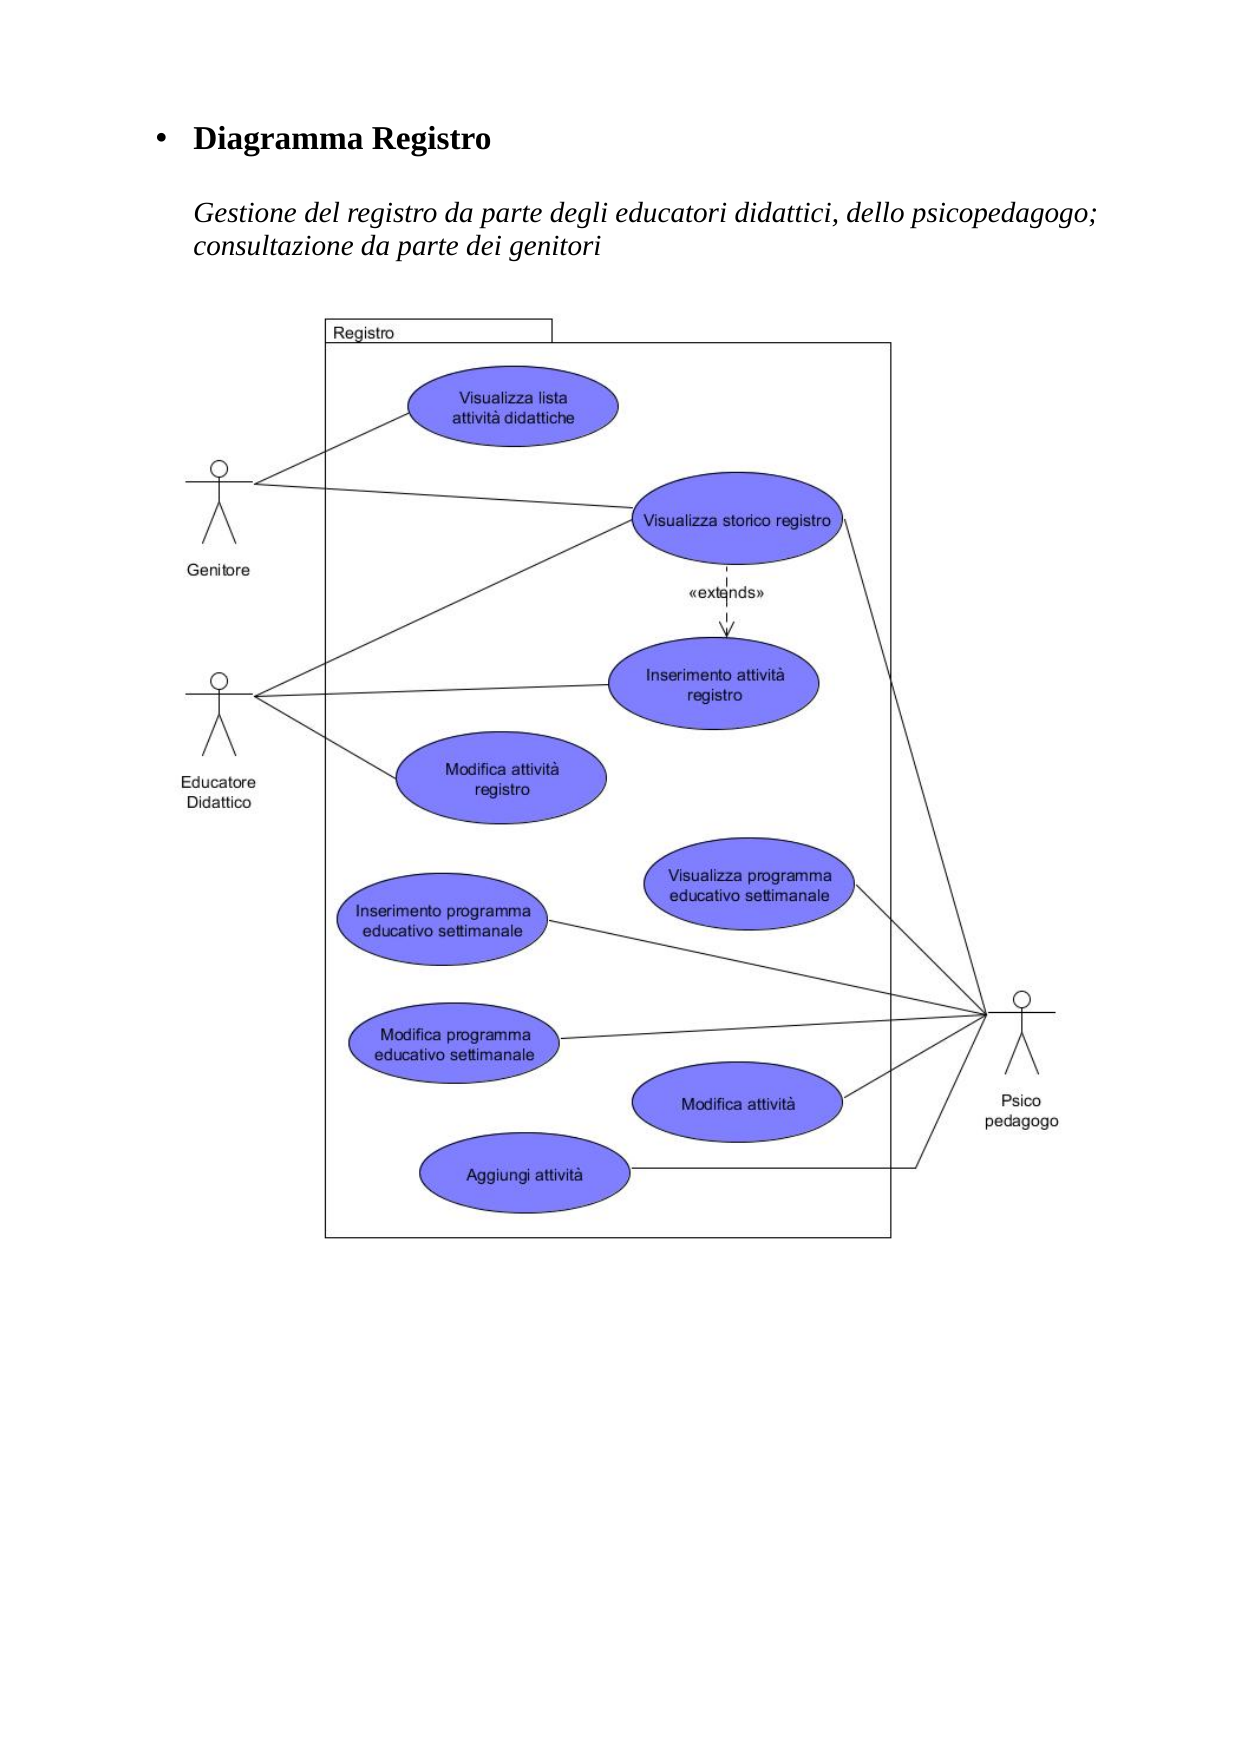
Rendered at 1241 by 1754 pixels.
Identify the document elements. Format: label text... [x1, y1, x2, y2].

picture [136, 295, 1104, 1262]
list Gestione del registro da parte degli educatori didattici, dello psicopedagogo; consultazione da parte dei genitori [156, 195, 1122, 262]
list Diagramma Registro [156, 118, 1122, 156]
